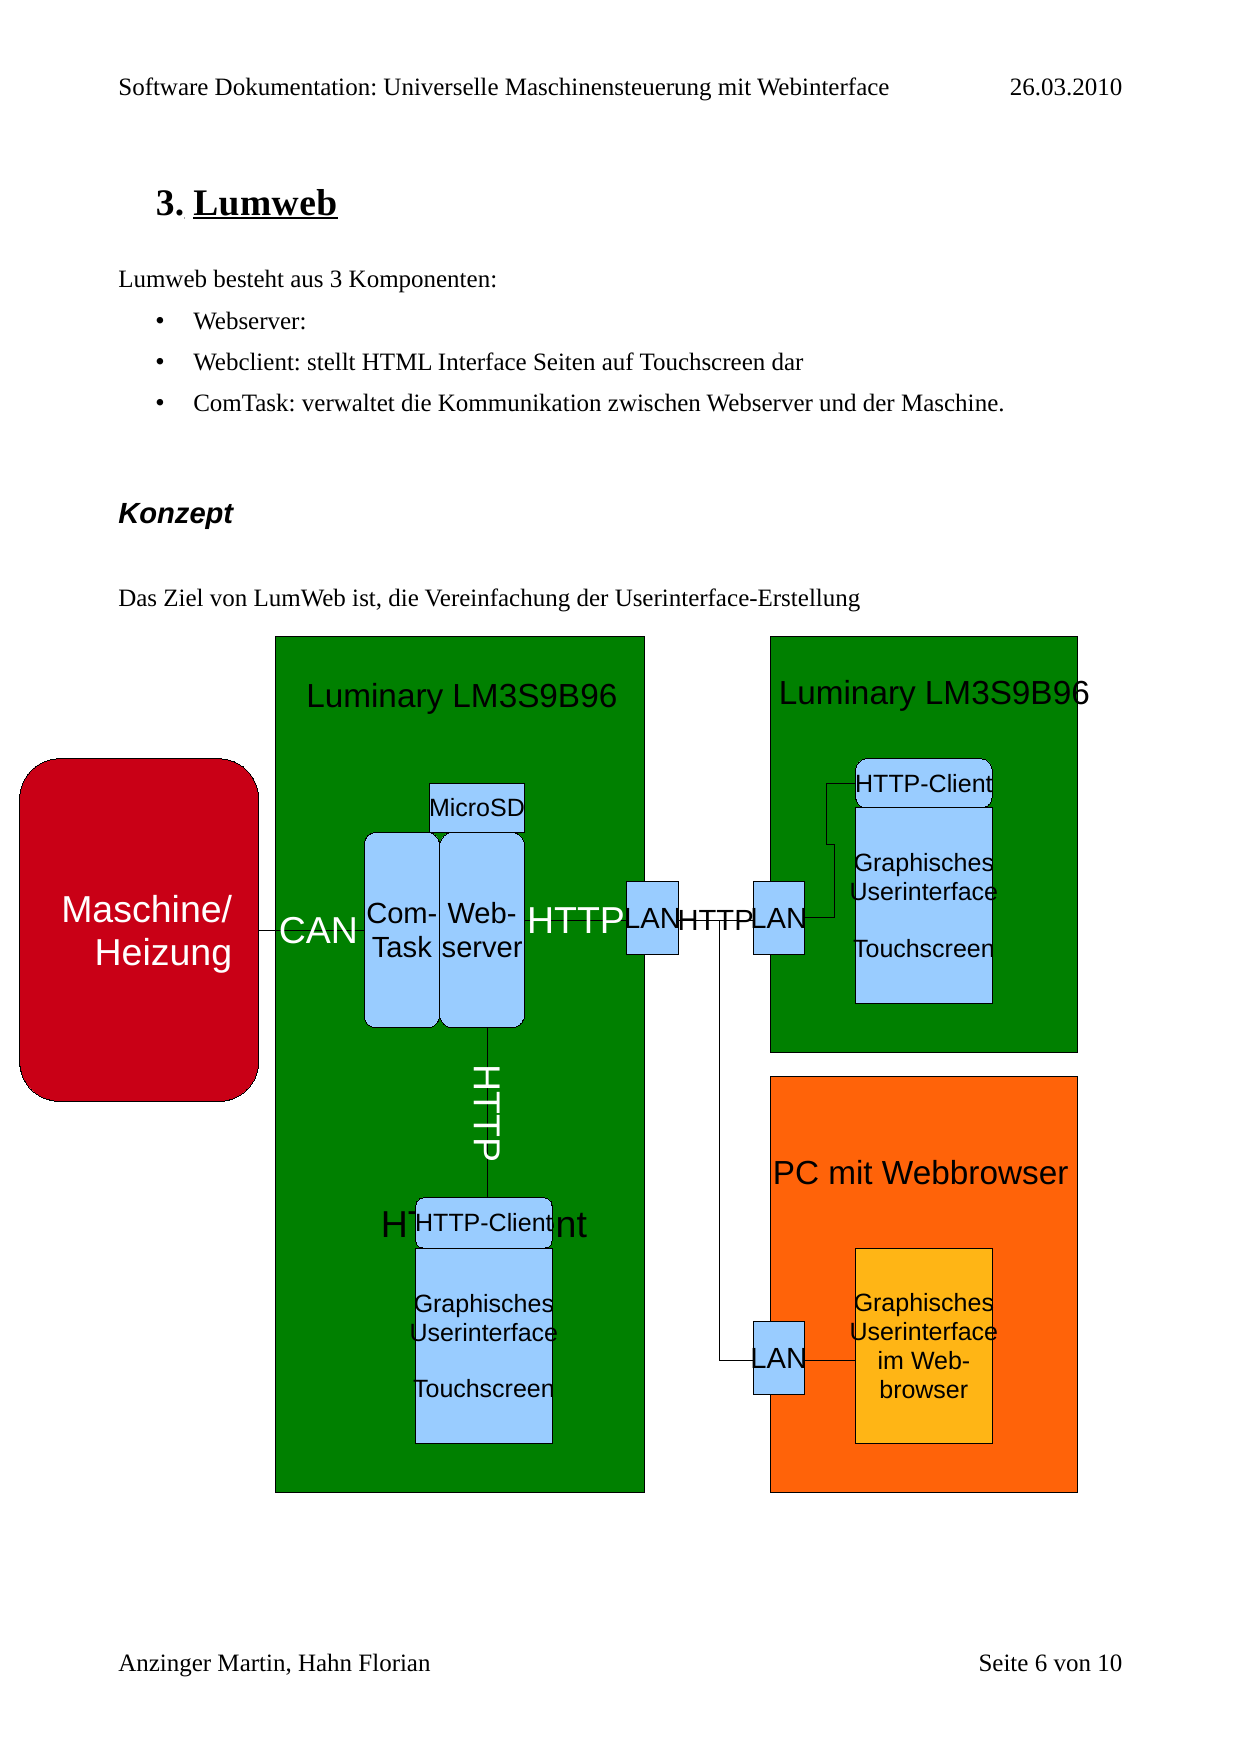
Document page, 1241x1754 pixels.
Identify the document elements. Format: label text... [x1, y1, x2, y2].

list ComTask: verwaltet die Kommunikation zwischen Webserver und der Maschine. [156, 388, 1122, 417]
list Webserver: [156, 306, 1122, 334]
list Webclient: stellt HTML Interface Seiten auf Touchscreen dar [156, 347, 1122, 376]
text Das Ziel von LumWeb ist, die Vereinfachung der Userinterface-Erstellung [118, 583, 1122, 612]
subtitle Konzept [118, 496, 1122, 529]
subtitle Lumweb [156, 180, 1122, 223]
text Lumweb besteht aus 3 Komponenten: [118, 264, 1122, 293]
